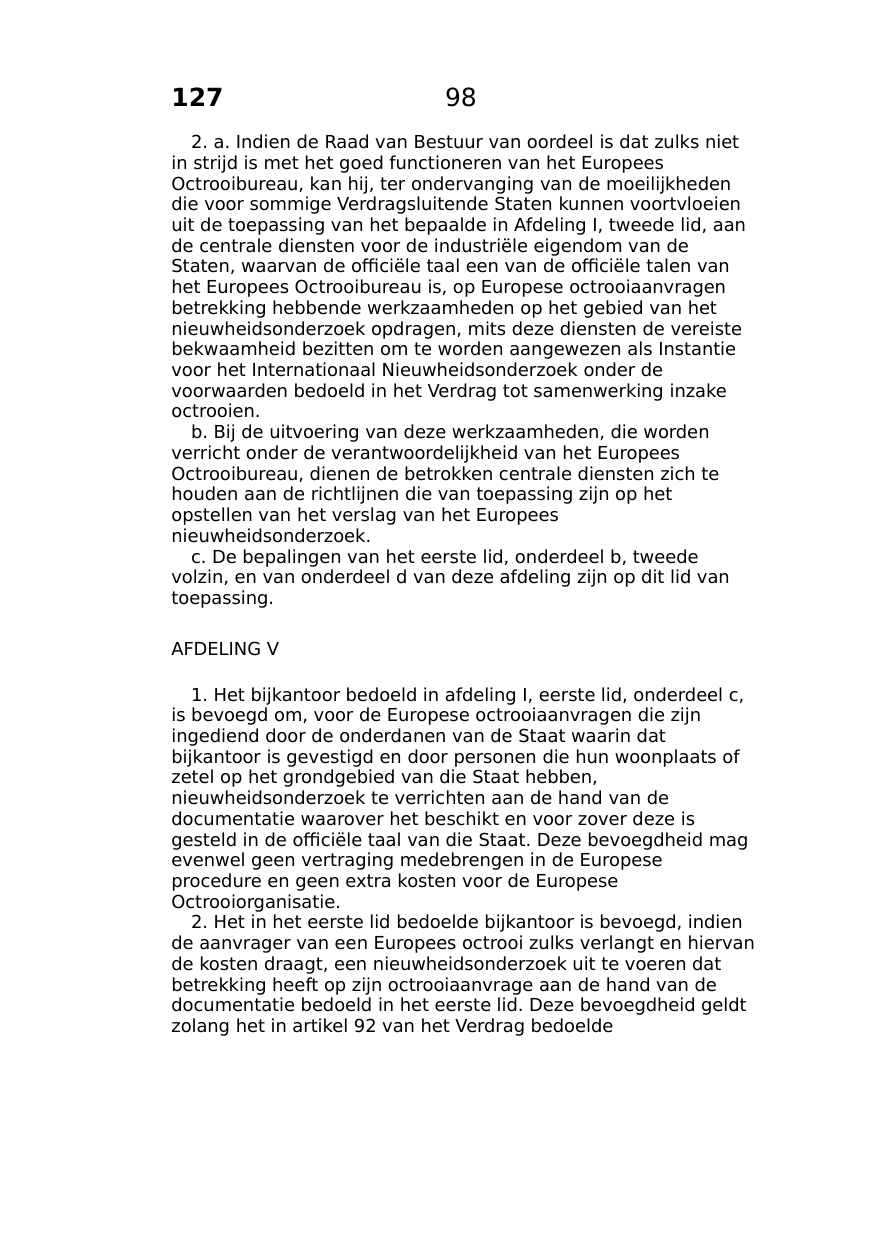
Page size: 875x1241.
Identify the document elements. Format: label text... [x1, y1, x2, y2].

subtitle AFDELING V [171, 639, 756, 659]
text c. De bepalingen van het eerste lid, onderdeel b, tweede volzin, en van onderdeel d van deze afdeling zijn op dit lid van toepassing. [171, 546, 756, 609]
text b. Bij de uitvoering van deze werkzaamheden, die worden verricht onder de verantwoordelijkheid van het Europees Octrooibureau, dienen de betrokken centrale diensten zich te houden aan de richtlijnen die van toepassing zijn op het opstellen van het verslag van het Europees nieuwheidsonderzoek. [171, 422, 756, 546]
text 2. a. Indien de Raad van Bestuur van oordeel is dat zulks niet in strijd is met het goed functioneren van het Europees Octrooibureau, kan hij, ter ondervanging van de moeilijkheden die voor sommige Verdragsluitende Staten kunnen voortvloeien uit de toepassing van het bepaalde in Afdeling I, tweede lid, aan de centrale diensten voor de industriële eigendom van de Staten, waarvan de officiële taal een van de officiële talen van het Europees Octrooibureau is, op Europese octrooiaanvragen betrekking hebbende werkzaamheden op het gebied van het nieuwheidsonderzoek opdragen, mits deze diensten de vereiste bekwaamheid bezitten om te worden aangewezen als Instantie voor het Internationaal Nieuwheidsonderzoek onder de voorwaarden bedoeld in het Verdrag tot samenwerking inzake octrooien. [171, 132, 756, 422]
text 1. Het bijkantoor bedoeld in afdeling I, eerste lid, onderdeel c, is bevoegd om, voor de Europese octrooiaanvragen die zijn ingediend door de onderdanen van de Staat waarin dat bijkantoor is gevestigd en door personen die hun woonplaats of zetel op het grondgebied van die Staat hebben, nieuwheidsonderzoek te verrichten aan de hand van de documentatie waarover het beschikt en voor zover deze is gesteld in de officiële taal van die Staat. Deze bevoegdheid mag evenwel geen vertraging medebrengen in de Europese procedure en geen extra kosten voor de Europese Octrooiorganisatie. [171, 684, 756, 912]
text 2. Het in het eerste lid bedoelde bijkantoor is bevoegd, indien de aanvrager van een Europees octrooi zulks verlangt en hiervan de kosten draagt, een nieuwheidsonderzoek uit te voeren dat betrekking heeft op zijn octrooiaanvrage aan de hand van de documentatie bedoeld in het eerste lid. Deze bevoegdheid geldt zolang het in artikel 92 van het Verdrag bedoelde [171, 912, 756, 1037]
